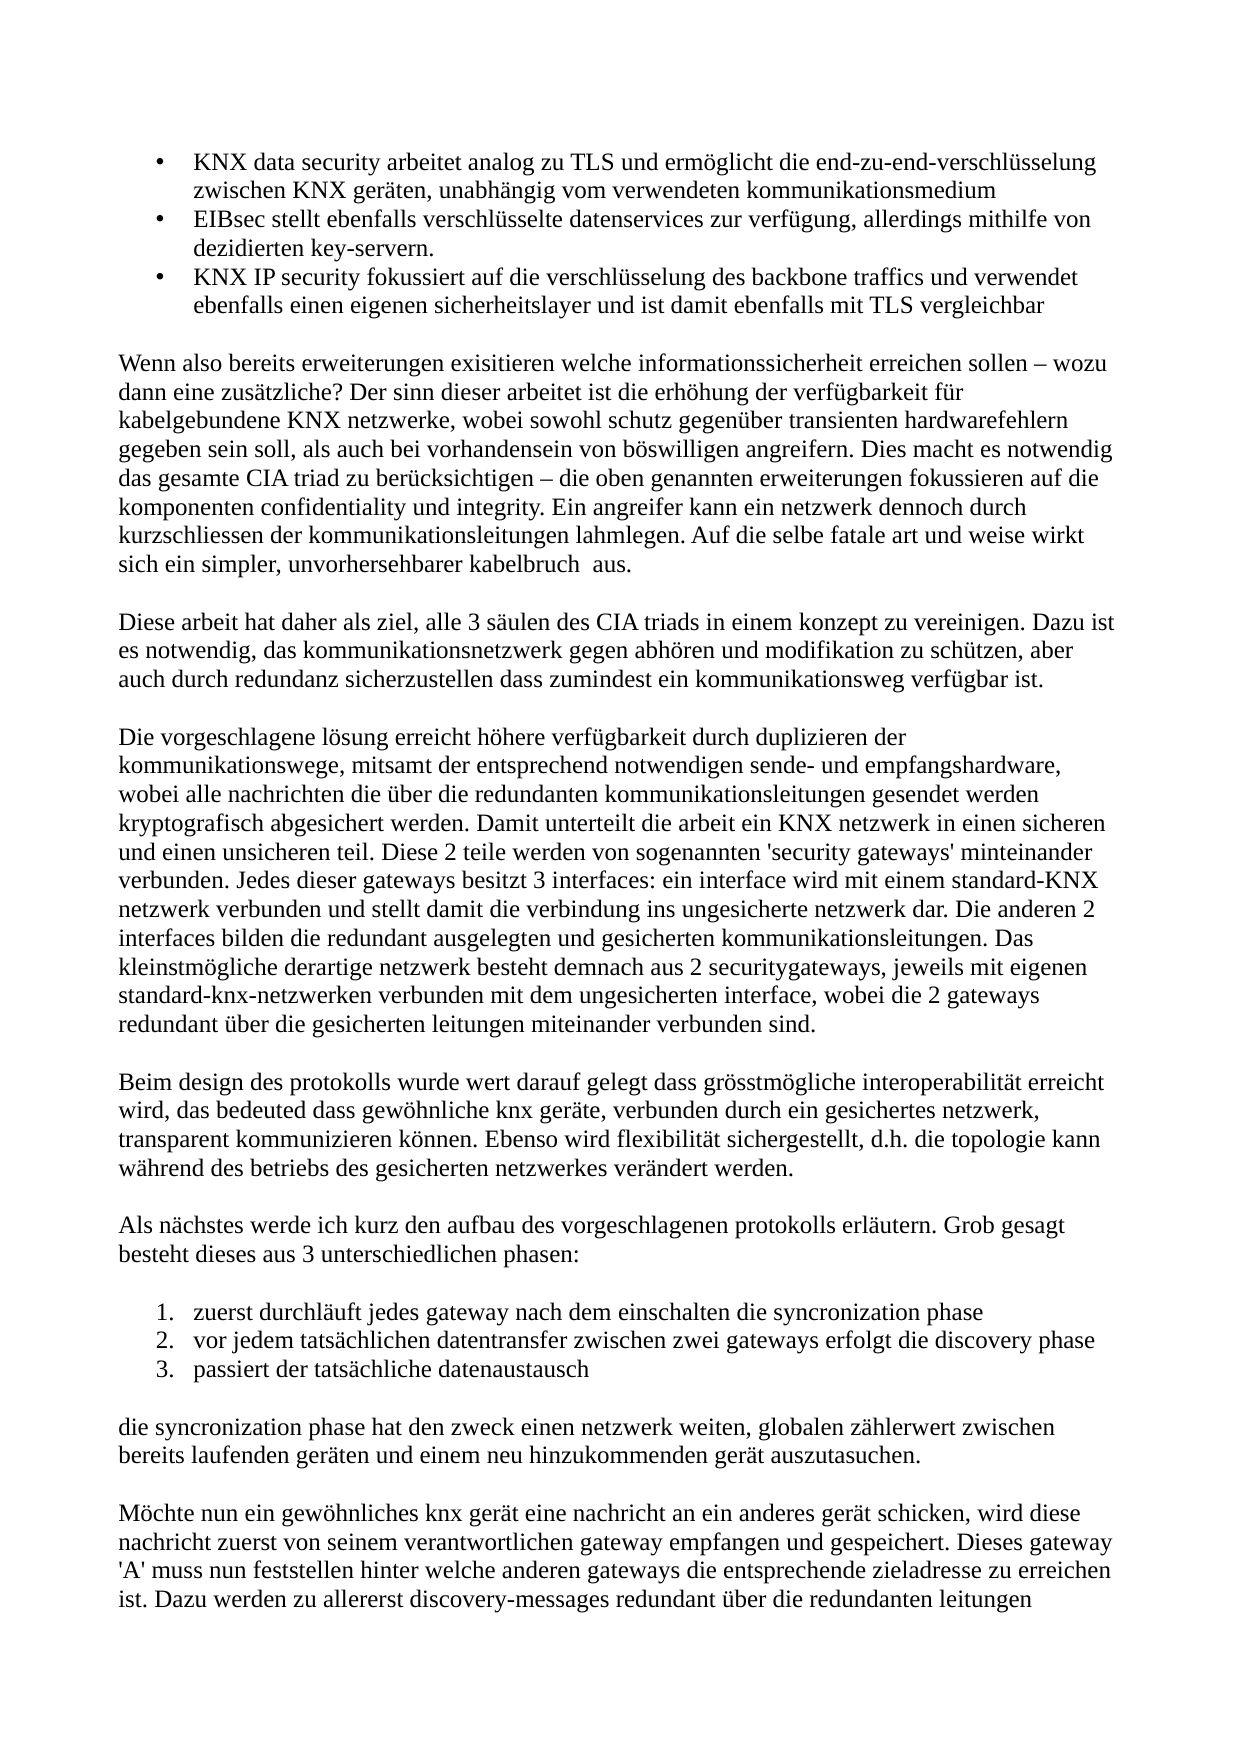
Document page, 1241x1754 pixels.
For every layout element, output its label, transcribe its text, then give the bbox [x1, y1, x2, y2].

text Beim design des protokolls wurde wert darauf gelegt dass grösstmögliche interoperabilität erreicht wird, das bedeuted dass gewöhnliche knx geräte, verbunden durch ein gesichertes netzwerk, transparent kommunizieren können. Ebenso wird flexibilität sichergestellt, d.h. die topologie kann während des betriebs des gesicherten netzwerkes verändert werden. [118, 1067, 1122, 1182]
list zuerst durchläuft jedes gateway nach dem einschalten die syncronization phase [156, 1297, 1122, 1326]
text Möchte nun ein gewöhnliches knx gerät eine nachricht an ein anderes gerät schicken, wird diese nachricht zuerst von seinem verantwortlichen gateway empfangen und gespeichert. Dieses gateway 'A' muss nun feststellen hinter welche anderen gateways die entsprechende zieladresse zu erreichen ist. Dazu werden zu allererst discovery-messages redundant über die redundanten leitungen [118, 1498, 1122, 1613]
list KNX IP security fokussiert auf die verschlüsselung des backbone traffics und verwendet ebenfalls einen eigenen sicherheitslayer und ist damit ebenfalls mit TLS vergleichbar [156, 262, 1122, 319]
text Als nächstes werde ich kurz den aufbau des vorgeschlagenen protokolls erläutern. Grob gesagt besteht dieses aus 3 unterschiedlichen phasen: [118, 1211, 1122, 1268]
text Diese arbeit hat daher als ziel, alle 3 säulen des CIA triads in einem konzept zu vereinigen. Dazu ist es notwendig, das kommunikationsnetzwerk gegen abhören und modifikation zu schützen, aber auch durch redundanz sicherzustellen dass zumindest ein kommunikationsweg verfügbar ist. [118, 607, 1122, 693]
list vor jedem tatsächlichen datentransfer zwischen zwei gateways erfolgt die discovery phase [156, 1326, 1122, 1354]
text die syncronization phase hat den zweck einen netzwerk weiten, globalen zählerwert zwischen bereits laufenden geräten und einem neu hinzukommenden gerät auszutasuchen. [118, 1412, 1122, 1469]
text Wenn also bereits erweiterungen exisitieren welche informationssicherheit erreichen sollen – wozu dann eine zusätzliche? Der sinn dieser arbeitet ist die erhöhung der verfügbarkeit für kabelgebundene KNX netzwerke, wobei sowohl schutz gegenüber transienten hardwarefehlern gegeben sein soll, als auch bei vorhandensein von böswilligen angreifern. Dies macht es notwendig das gesamte CIA triad zu berücksichtigen – die oben genannten erweiterungen fokussieren auf die komponenten confidentiality und integrity. Ein angreifer kann ein netzwerk dennoch durch kurzschliessen der kommunikationsleitungen lahmlegen. Auf die selbe fatale art und weise wirkt sich ein simpler, unvorhersehbarer kabelbruch aus. [118, 348, 1122, 578]
text Die vorgeschlagene lösung erreicht höhere verfügbarkeit durch duplizieren der kommunikationswege, mitsamt der entsprechend notwendigen sende- und empfangshardware, wobei alle nachrichten die über die redundanten kommunikationsleitungen gesendet werden kryptografisch abgesichert werden. Damit unterteilt die arbeit ein KNX netzwerk in einen sicheren und einen unsicheren teil. Diese 2 teile werden von sogenannten 'security gateways' minteinander verbunden. Jedes dieser gateways besitzt 3 interfaces: ein interface wird mit einem standard-KNX netzwerk verbunden und stellt damit die verbindung ins ungesicherte netzwerk dar. Die anderen 2 interfaces bilden die redundant ausgelegten und gesicherten kommunikationsleitungen. Das kleinstmögliche derartige netzwerk besteht demnach aus 2 securitygateways, jeweils mit eigenen standard-knx-netzwerken verbunden mit dem ungesicherten interface, wobei die 2 gateways redundant über die gesicherten leitungen miteinander verbunden sind. [118, 722, 1122, 1038]
list EIBsec stellt ebenfalls verschlüsselte datenservices zur verfügung, allerdings mithilfe von dezidierten key-servern. [156, 204, 1122, 262]
list KNX data security arbeitet analog zu TLS und ermöglicht die end-zu-end-verschlüsselung zwischen KNX geräten, unabhängig vom verwendeten kommunikationsmedium [156, 147, 1122, 204]
list passiert der tatsächliche datenaustausch [156, 1354, 1122, 1383]
